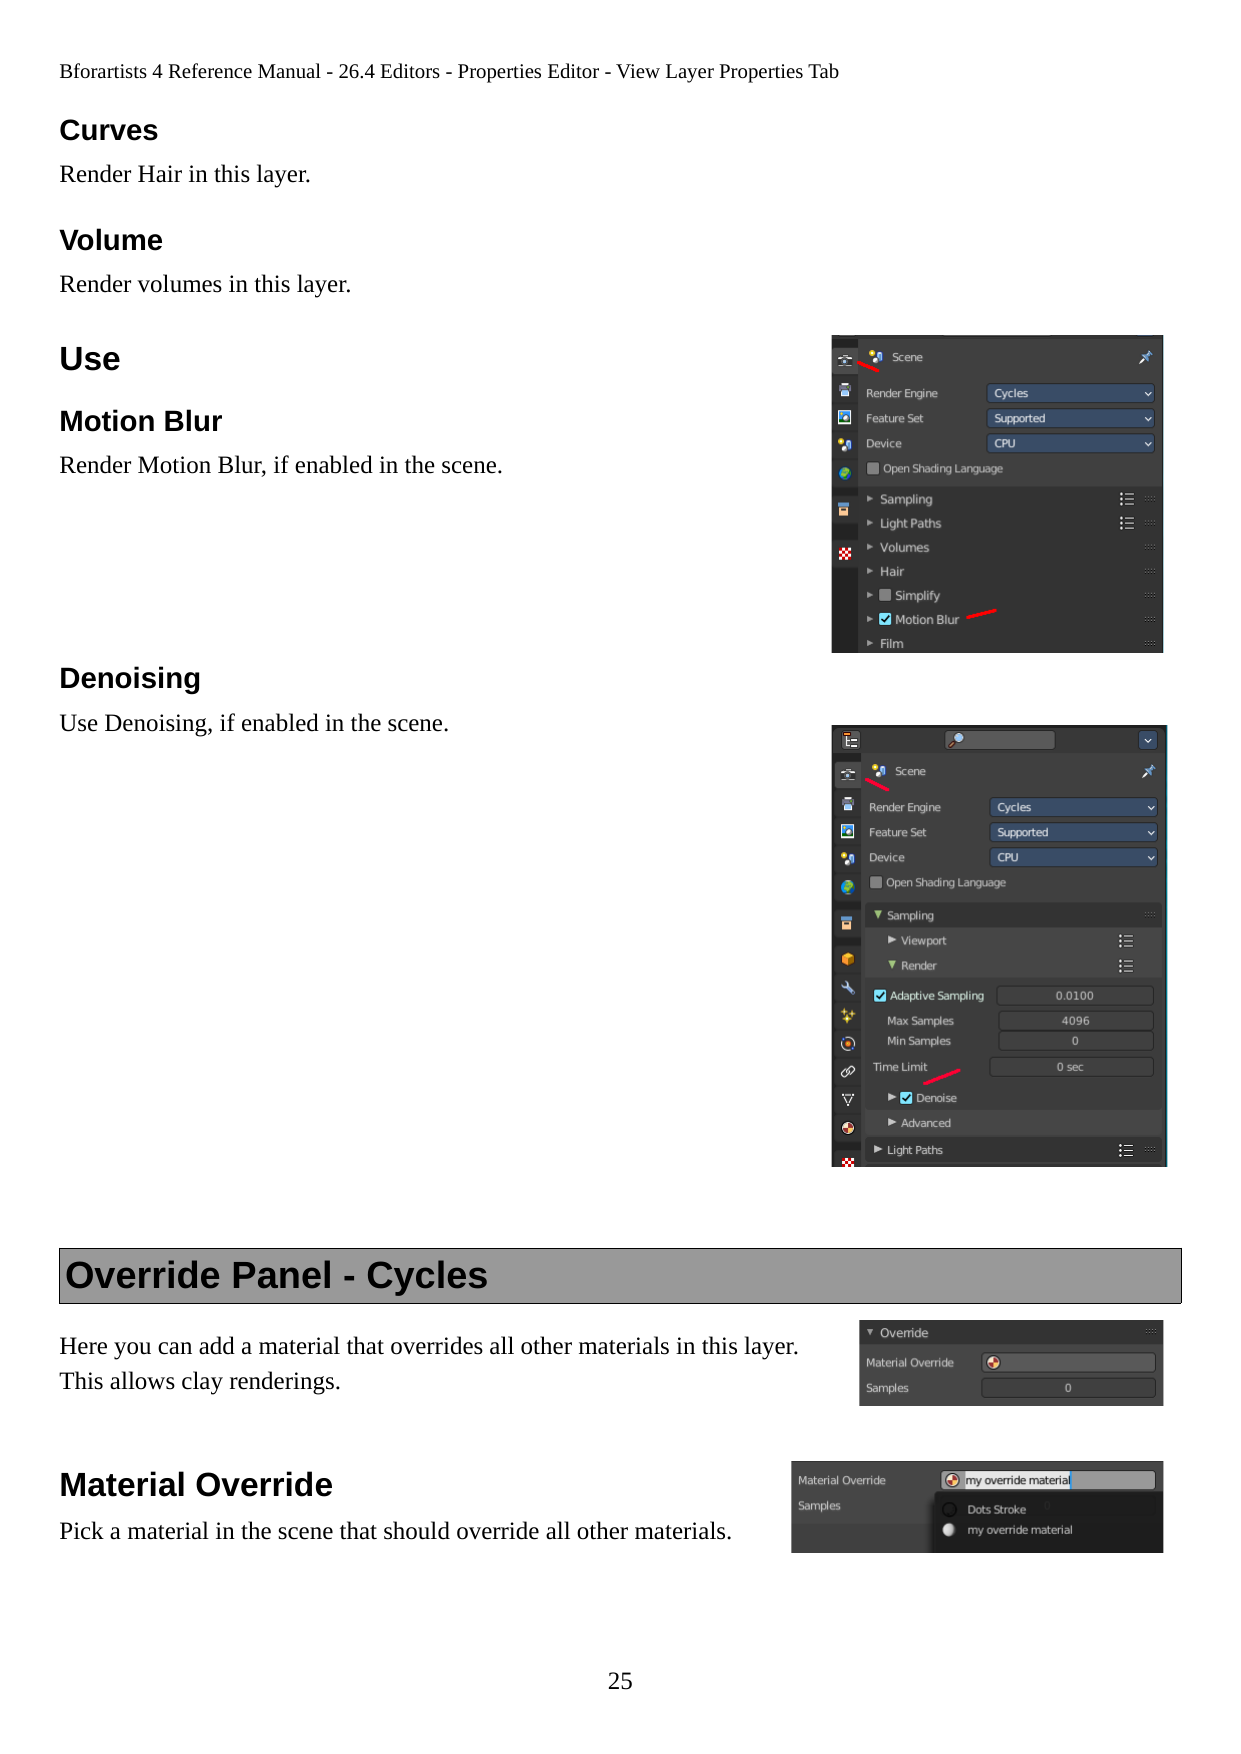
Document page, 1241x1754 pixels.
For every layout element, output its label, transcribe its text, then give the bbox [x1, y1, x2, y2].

subtitle Curves [59, 113, 1181, 146]
picture [831, 335, 1164, 653]
text Pick a material in the scene that should override all other materials. [59, 1516, 791, 1544]
subtitle Motion Blur [59, 404, 831, 438]
picture [831, 725, 1168, 1167]
subtitle Denoising [59, 661, 1181, 695]
text Render Hair in this layer. [59, 159, 1181, 188]
picture [791, 1461, 1164, 1553]
text Render volumes in this layer. [59, 269, 1181, 297]
text Here you can add a material that overrides all other materials in this layer. This allows clay renderings. [59, 1331, 859, 1395]
subtitle Volume [59, 222, 1181, 256]
subtitle [1164, 339, 1181, 377]
subtitle Material Override [59, 1464, 791, 1503]
subtitle [1164, 1464, 1181, 1503]
subtitle Use [59, 339, 831, 377]
text Use Denoising, if enabled in the scene. [59, 708, 1181, 736]
text Render Motion Blur, if enabled in the scene. [59, 451, 831, 479]
picture [859, 1320, 1164, 1406]
table_header Override Panel - Cycles [60, 1249, 1181, 1303]
subtitle [1164, 404, 1181, 438]
